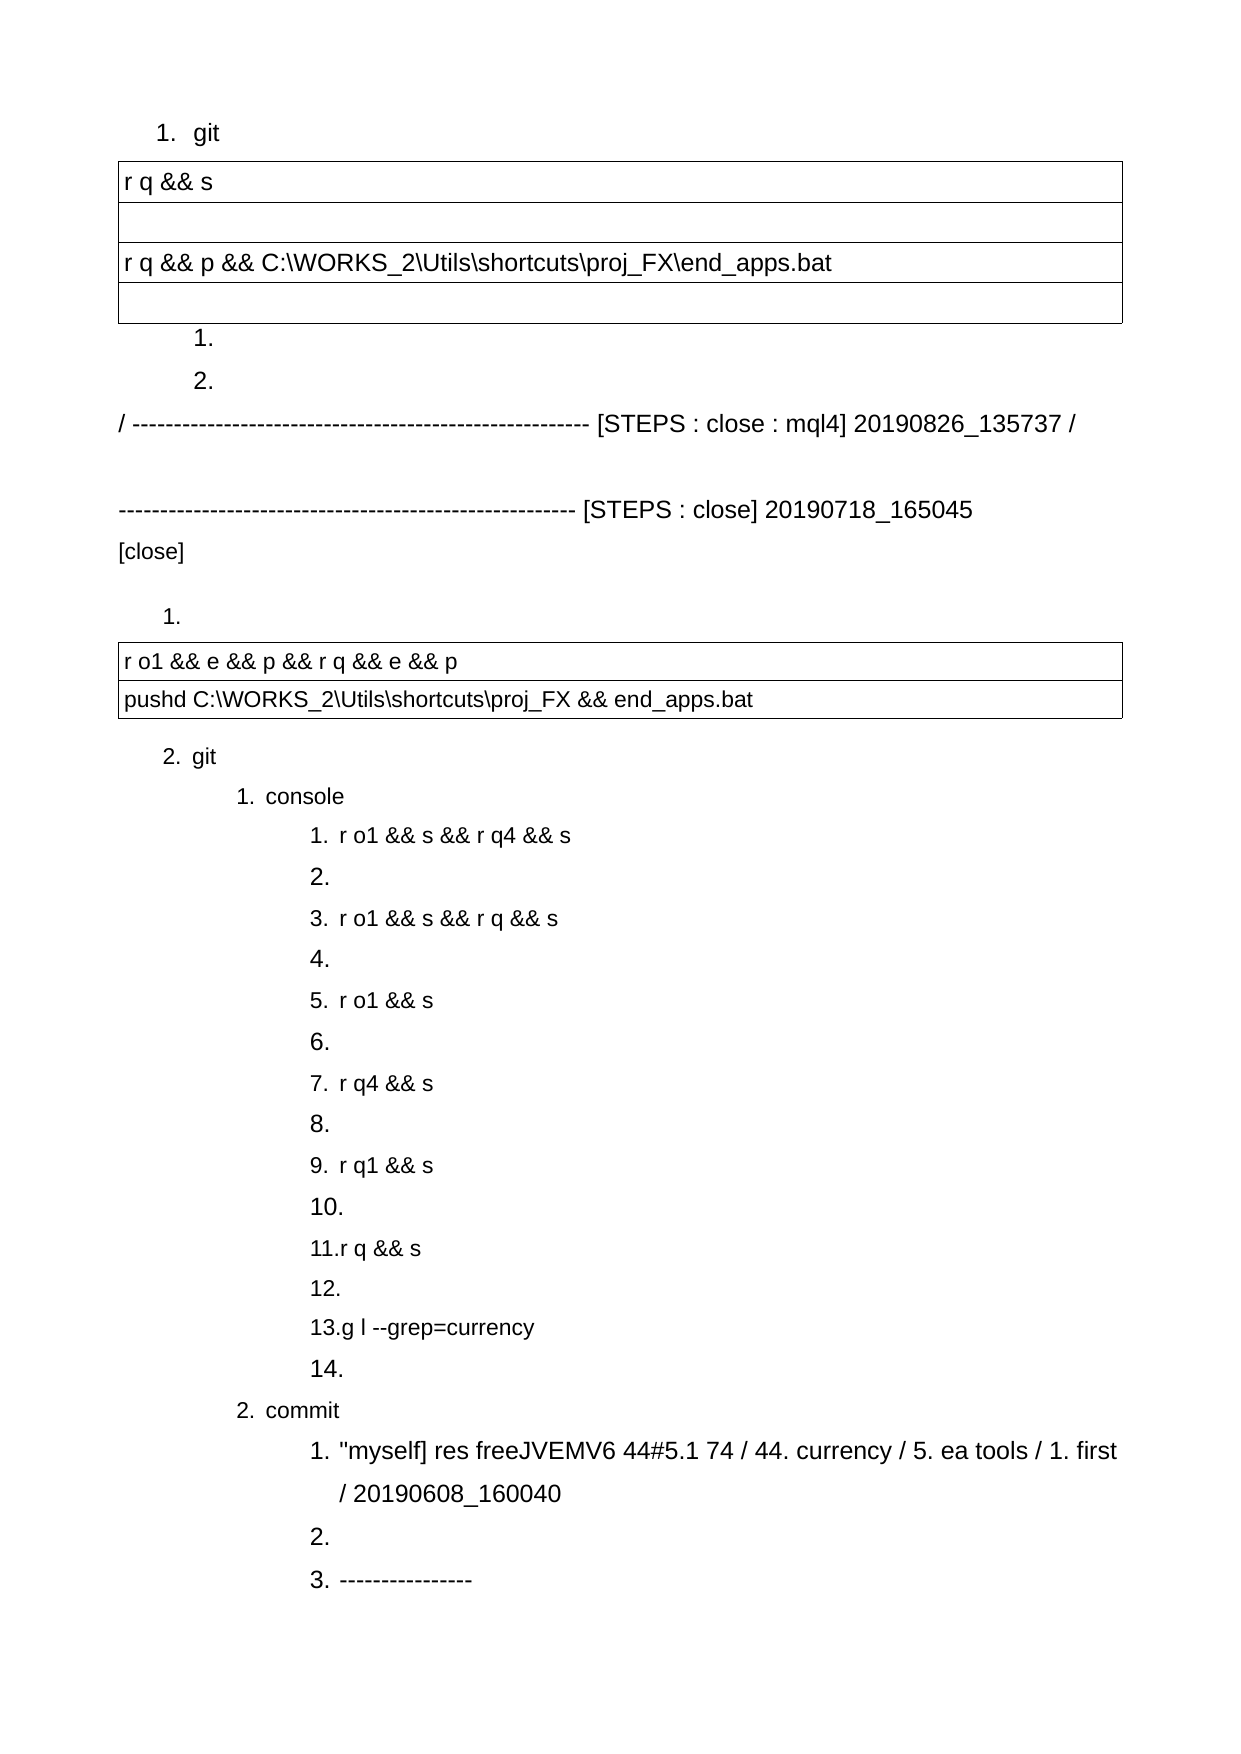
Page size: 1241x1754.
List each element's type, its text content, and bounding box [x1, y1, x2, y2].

text / ------------------------------------------------------- [STEPS : close : mql4] 20190826_135737 / [118, 409, 1122, 438]
list r o1 && s [309, 987, 1122, 1014]
list r q4 && s [309, 1070, 1122, 1096]
list commit [236, 1397, 1122, 1423]
list console [236, 783, 1122, 809]
table_cell [119, 283, 1122, 322]
table_cell r q && p && C:\WORKS_2\Utils\shortcuts\proj_FX\end_apps.bat [119, 243, 1122, 282]
text ------------------------------------------------------- [STEPS : close] 20190718_165045 [118, 495, 1122, 524]
list git [156, 118, 1122, 147]
list "myself] res freeJVEMV6 44#5.1 74 / 44. currency / 5. ea tools / 1. first / 20190608_160040 [309, 1436, 1122, 1508]
table_cell pushd C:\WORKS_2\Utils\shortcuts\proj_FX && end_apps.bat [119, 681, 1122, 718]
table_header r o1 && e && p && r q && e && p [119, 643, 1122, 680]
list r q1 && s [309, 1152, 1122, 1179]
list g l --grep=currency [309, 1314, 1122, 1340]
table_cell [119, 203, 1122, 242]
list ---------------- [309, 1566, 1122, 1594]
list git [162, 743, 1122, 769]
list r o1 && s && r q && s [309, 905, 1122, 931]
list r o1 && s && r q4 && s [309, 822, 1122, 848]
list r q && s [309, 1235, 1122, 1261]
text [close] [118, 538, 1122, 564]
table_header r q && s [119, 162, 1122, 202]
